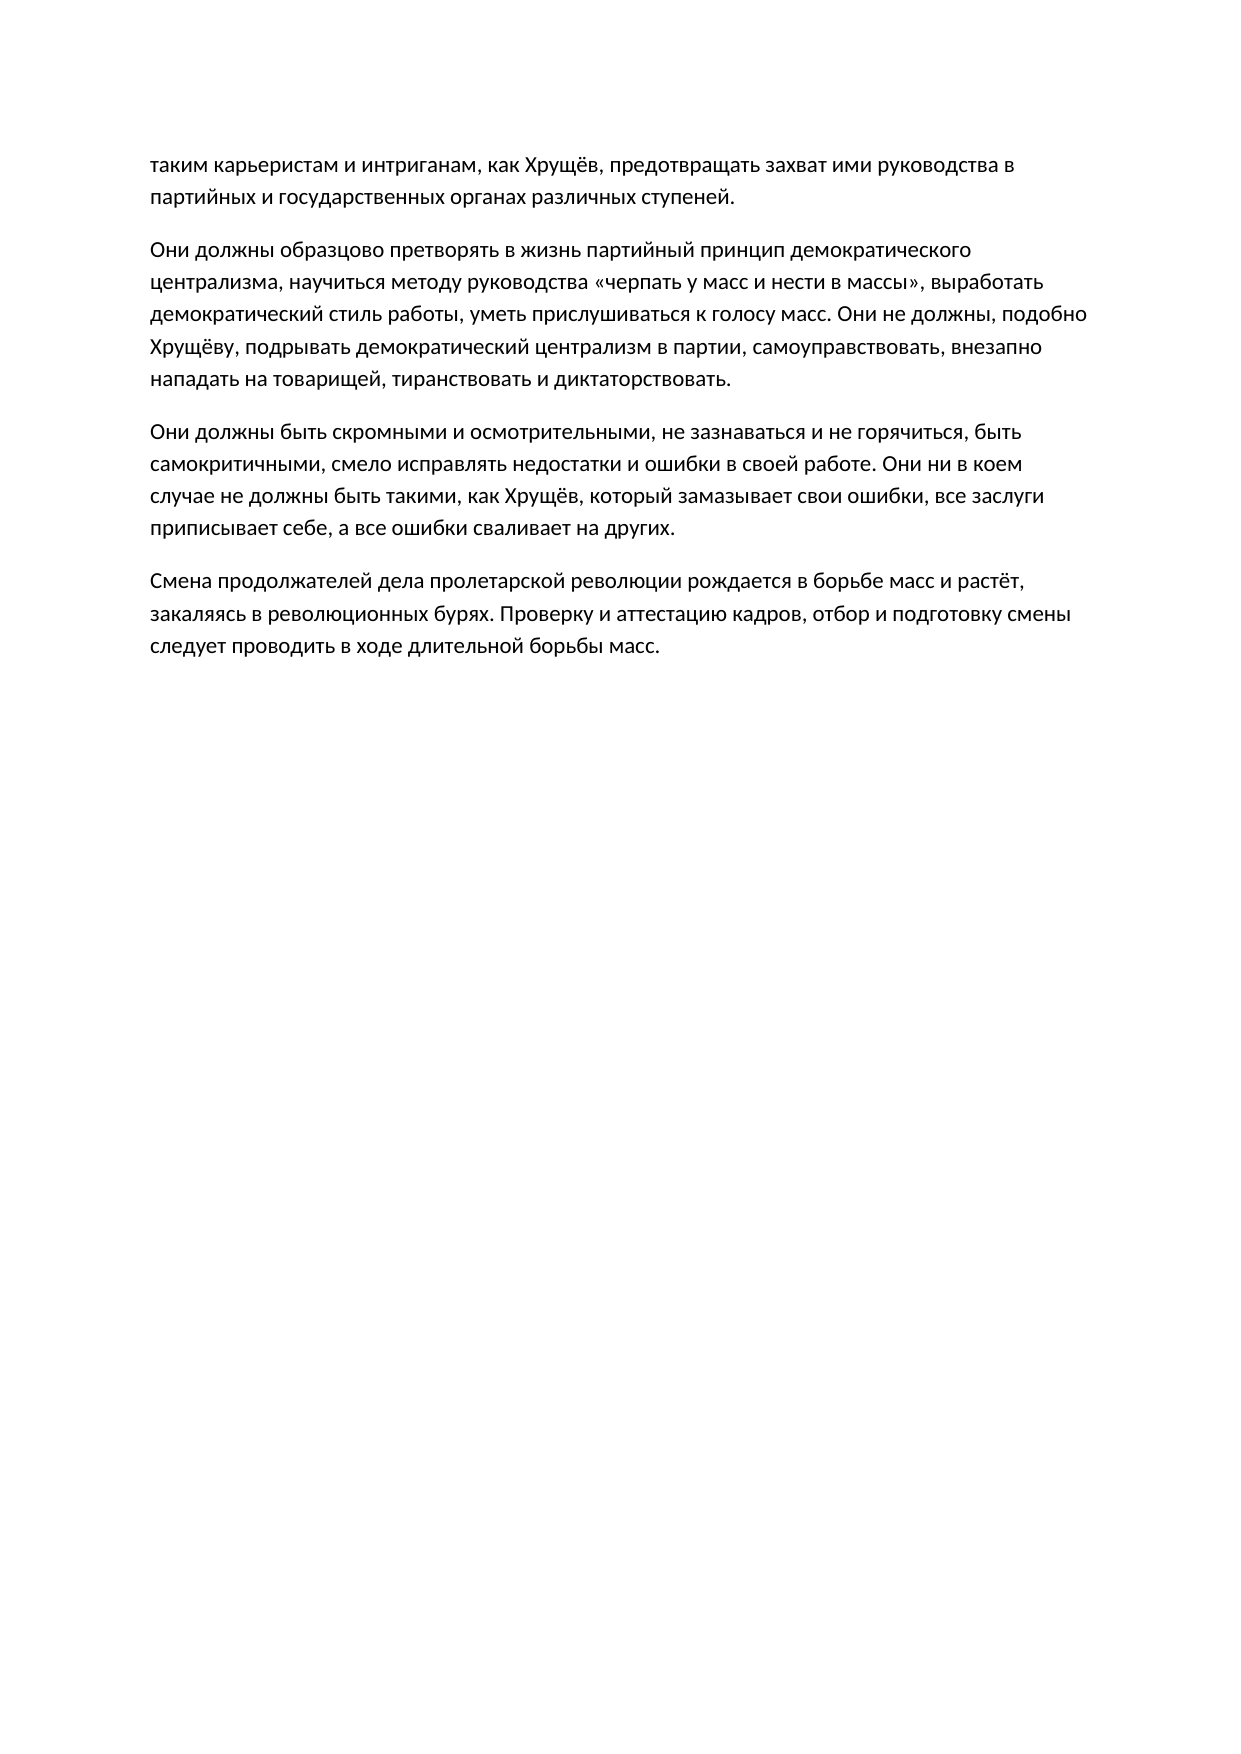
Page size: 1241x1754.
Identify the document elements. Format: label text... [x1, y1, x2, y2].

text Они должны образцово претворять в жизнь партийный принцип демократического централизма, научиться методу руководства «черпать у масс и нести в массы», выработать демократический стиль работы, уметь прислушиваться к голосу масс. Они не должны, подобно Хрущёву, подрывать демократический централизм в партии, самоуправствовать, внезапно нападать на товарищей, тиранствовать и диктаторствовать. [150, 235, 1091, 392]
text Смена продолжателей дела пролетарской революции рождается в борьбе масс и растёт, закаляясь в революционных бурях. Проверку и аттестацию кадров, отбор и подготовку смены следует проводить в ходе длительной борьбы масс. [150, 567, 1091, 659]
text таким карьеристам и интриганам, как Хрущёв, предотвращать захват ими руководства в партийных и государственных органах различных ступеней. [150, 150, 1091, 210]
text Они должны быть скромными и осмотрительными, не зазнаваться и не горячиться, быть самокритичными, смело исправлять недостатки и ошибки в своей работе. Они ни в коем случае не должны быть такими, как Хрущёв, который замазывает свои ошибки, все заслуги приписывает себе, а все ошибки сваливает на других. [150, 417, 1091, 542]
